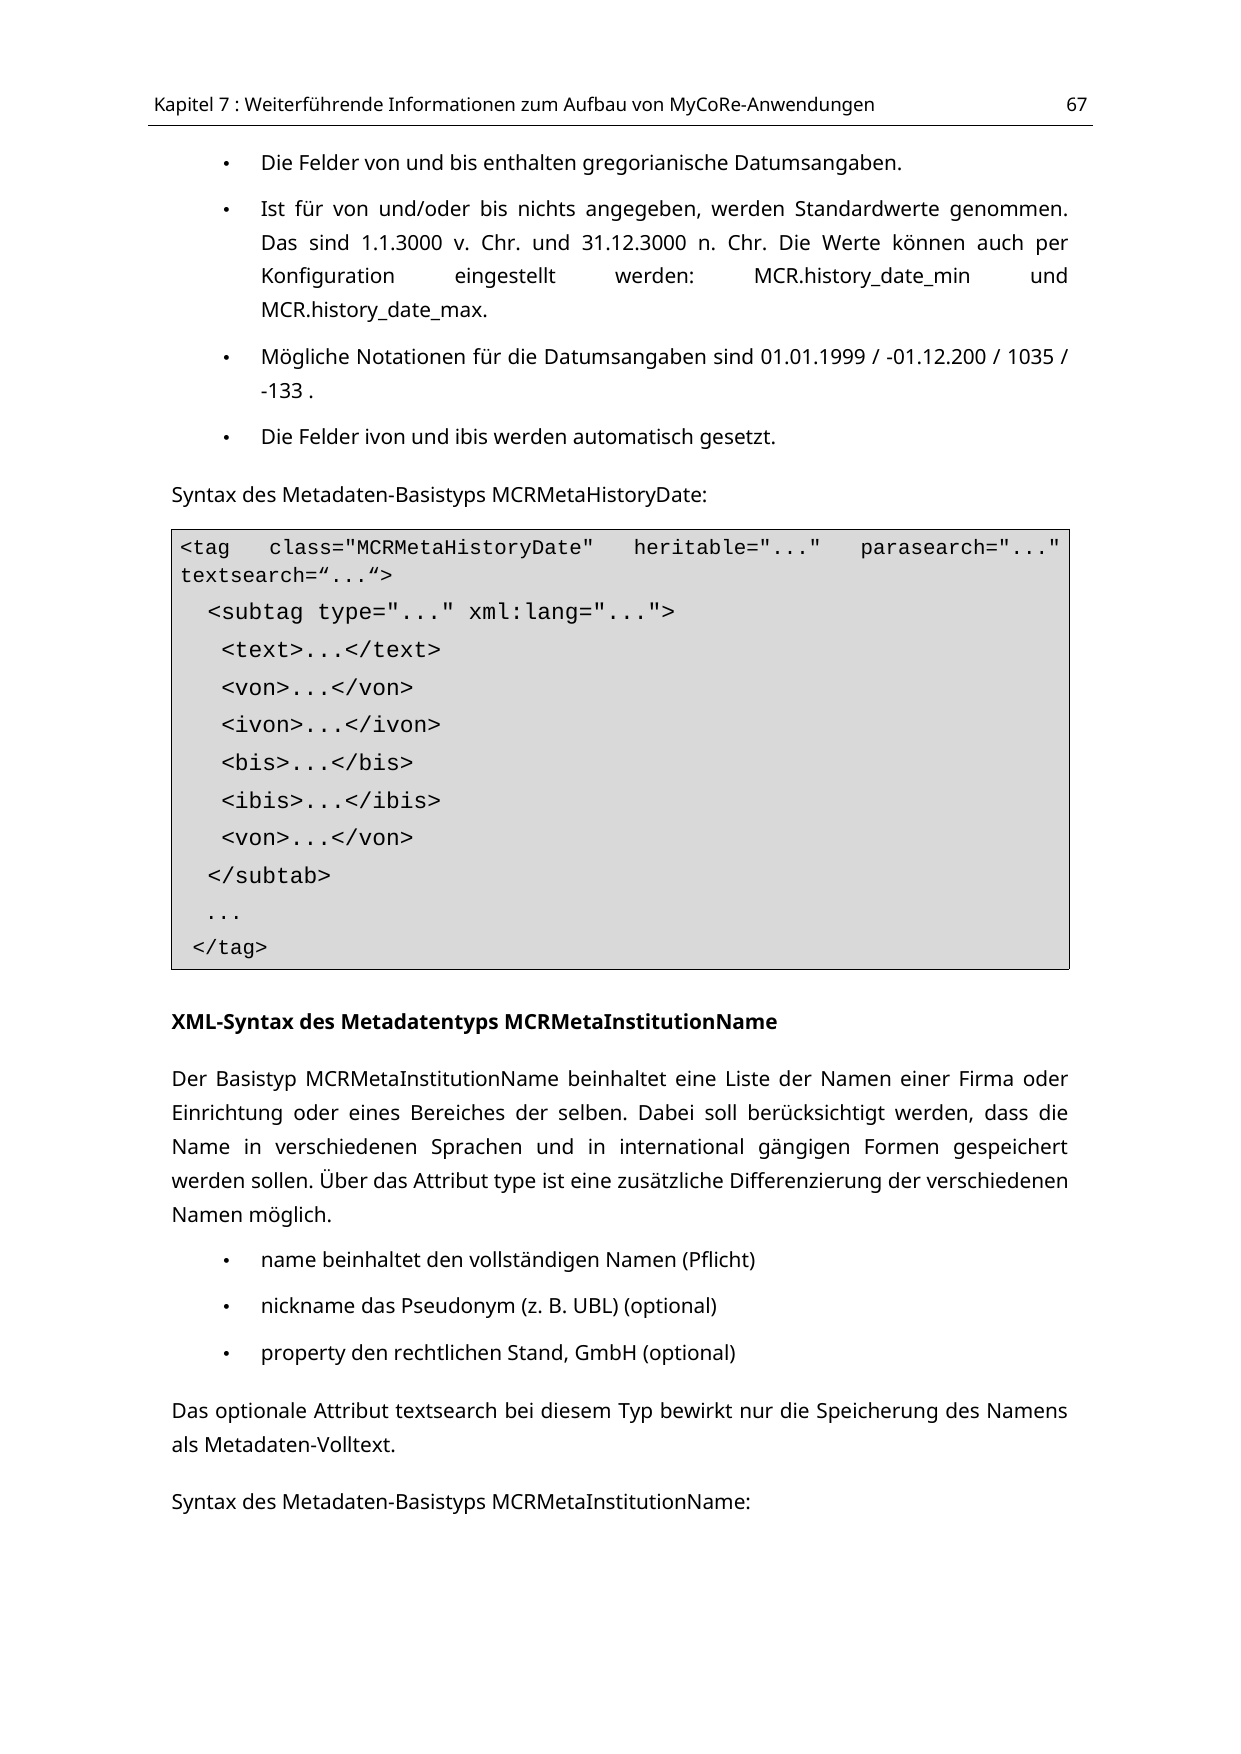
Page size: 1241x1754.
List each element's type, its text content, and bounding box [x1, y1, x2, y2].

text <bis>...</bis> [172, 743, 1069, 777]
text </subtab> [172, 856, 1069, 891]
text <von>...</von> [172, 667, 1069, 702]
list name beinhaltet den vollständigen Namen (Pflicht) [185, 1245, 1069, 1273]
text Das optionale Attribut textsearch bei diesem Typ bewirkt nur die Speicherung des Namens als Metadaten-Volltext. [171, 1396, 1069, 1458]
list Die Felder ivon und ibis werden automatisch gesetzt. [185, 422, 1069, 450]
text ... [172, 894, 1069, 926]
list nickname das Pseudonym (z. B. UBL) (optional) [185, 1292, 1069, 1320]
text <text>...</text> [172, 630, 1069, 664]
text Syntax des Metadaten-Basistyps MCRMetaInstitutionName: [171, 1487, 1069, 1516]
list property den rechtlichen Stand, GmbH (optional) [185, 1338, 1069, 1366]
text </tag> [172, 929, 1069, 969]
list Die Felder von und bis enthalten gregorianische Datumsangaben. [185, 148, 1069, 176]
text <subtag type="..." xml:lang="..."> [172, 592, 1069, 627]
text <tag class="MCRMetaHistoryDate" heritable="..." parasearch="..." textsearch=“...“> [172, 530, 1069, 589]
text Syntax des Metadaten-Basistyps MCRMetaHistoryDate: [171, 480, 1069, 508]
list Mögliche Notationen für die Datumsangaben sind 01.01.1999 / -01.12.200 / 1035 / -133 . [185, 342, 1069, 404]
text Der Basistyp MCRMetaInstitutionName beinhaltet eine Liste der Namen einer Firma oder Einrichtung oder eines Bereiches der selben. Dabei soll berücksichtigt werden, dass die Name in verschiedenen Sprachen und in international gängigen Formen gespeichert werden sollen. Über das Attribut type ist eine zusätzliche Differenzierung der verschiedenen Namen möglich. [171, 1064, 1069, 1228]
text <ibis>...</ibis> [172, 781, 1069, 815]
text <ivon>...</ivon> [172, 705, 1069, 740]
list Ist für von und/oder bis nichts angegeben, werden Standardwerte genommen. Das sind 1.1.3000 v. Chr. und 31.12.3000 n. Chr. Die Werte können auch per Konfiguration eingestellt werden: MCR.history_date_min und MCR.history_date_max. [185, 194, 1069, 324]
text <von>...</von> [172, 818, 1069, 853]
subtitle XML-Syntax des Metadatentyps MCRMetaInstitutionName [171, 1007, 1092, 1035]
